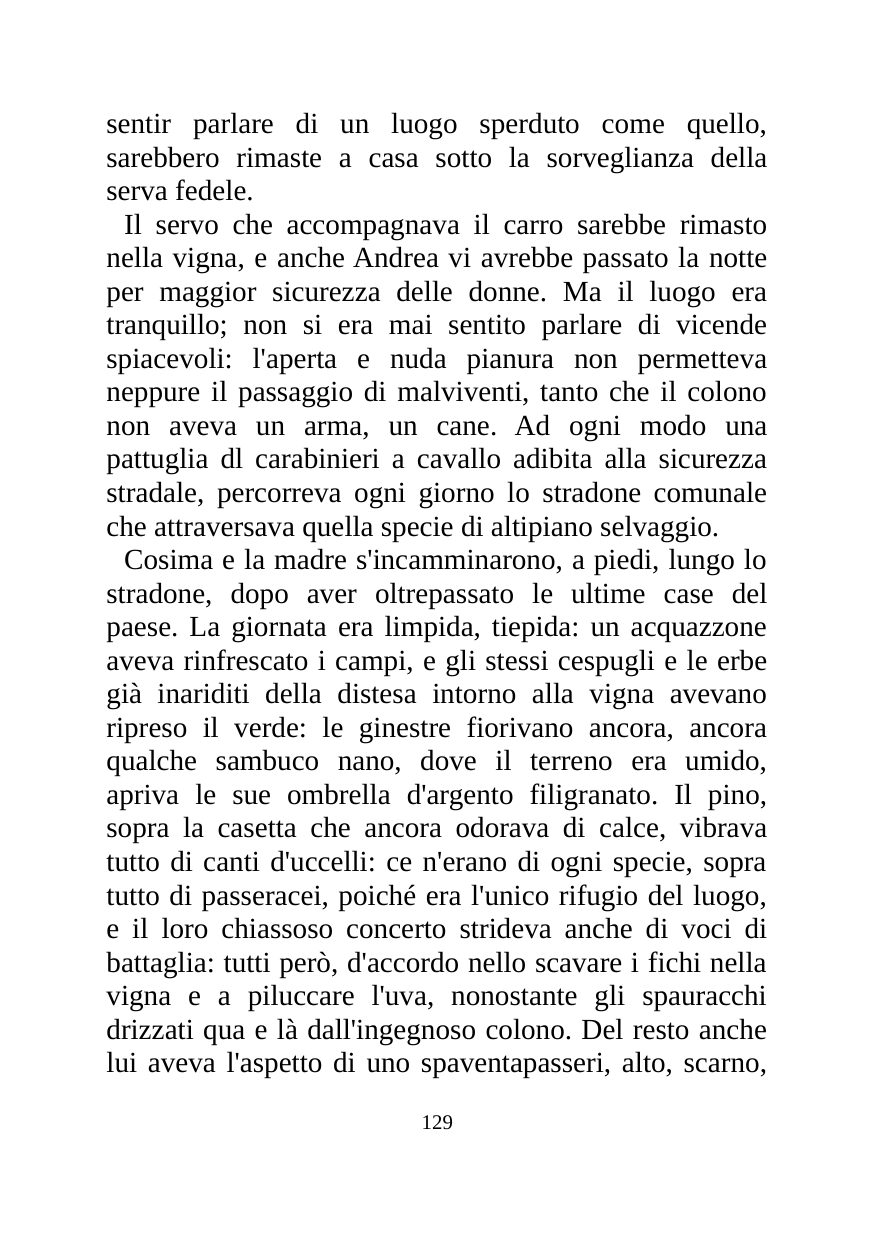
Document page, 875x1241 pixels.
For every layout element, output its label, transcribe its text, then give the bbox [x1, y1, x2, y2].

text sentir parlare di un luogo sperduto come quello, sarebbero rimaste a casa sotto la sorveglianza della serva fedele. [106, 106, 768, 207]
text Cosima e la madre s'incamminarono, a piedi, lungo lo stradone, dopo aver oltrepassato le ultime case del paese. La giornata era limpida, tiepida: un acquazzone aveva rinfrescato i campi, e gli stessi cespugli e le erbe già inariditi della distesa intorno alla vigna avevano ripreso il verde: le ginestre fiorivano ancora, ancora qualche sambuco nano, dove il terreno era umido, apriva le sue ombrella d'argento filigranato. Il pino, sopra la casetta che ancora odorava di calce, vibrava tutto di canti d'uccelli: ce n'erano di ogni specie, sopra tutto di passeracei, poiché era l'unico rifugio del luogo, e il loro chiassoso concerto strideva anche di voci di battaglia: tutti però, d'accordo nello scavare i fichi nella vigna e a piluccare l'uva, nonostante gli spauracchi drizzati qua e là dall'ingegnoso colono. Del resto anche lui aveva l'aspetto di uno spaventapasseri, alto, scarno, [106, 542, 768, 1079]
text Il servo che accompagnava il carro sarebbe rimasto nella vigna, e anche Andrea vi avrebbe passato la notte per maggior sicurezza delle donne. Ma il luogo era tranquillo; non si era mai sentito parlare di vicende spiacevoli: l'aperta e nuda pianura non permetteva neppure il passaggio di malviventi, tanto che il colono non aveva un arma, un cane. Ad ogni modo una pattuglia dl carabinieri a cavallo adibita alla sicurezza stradale, percorreva ogni giorno lo stradone comunale che attraversava quella specie di altipiano selvaggio. [106, 207, 768, 542]
